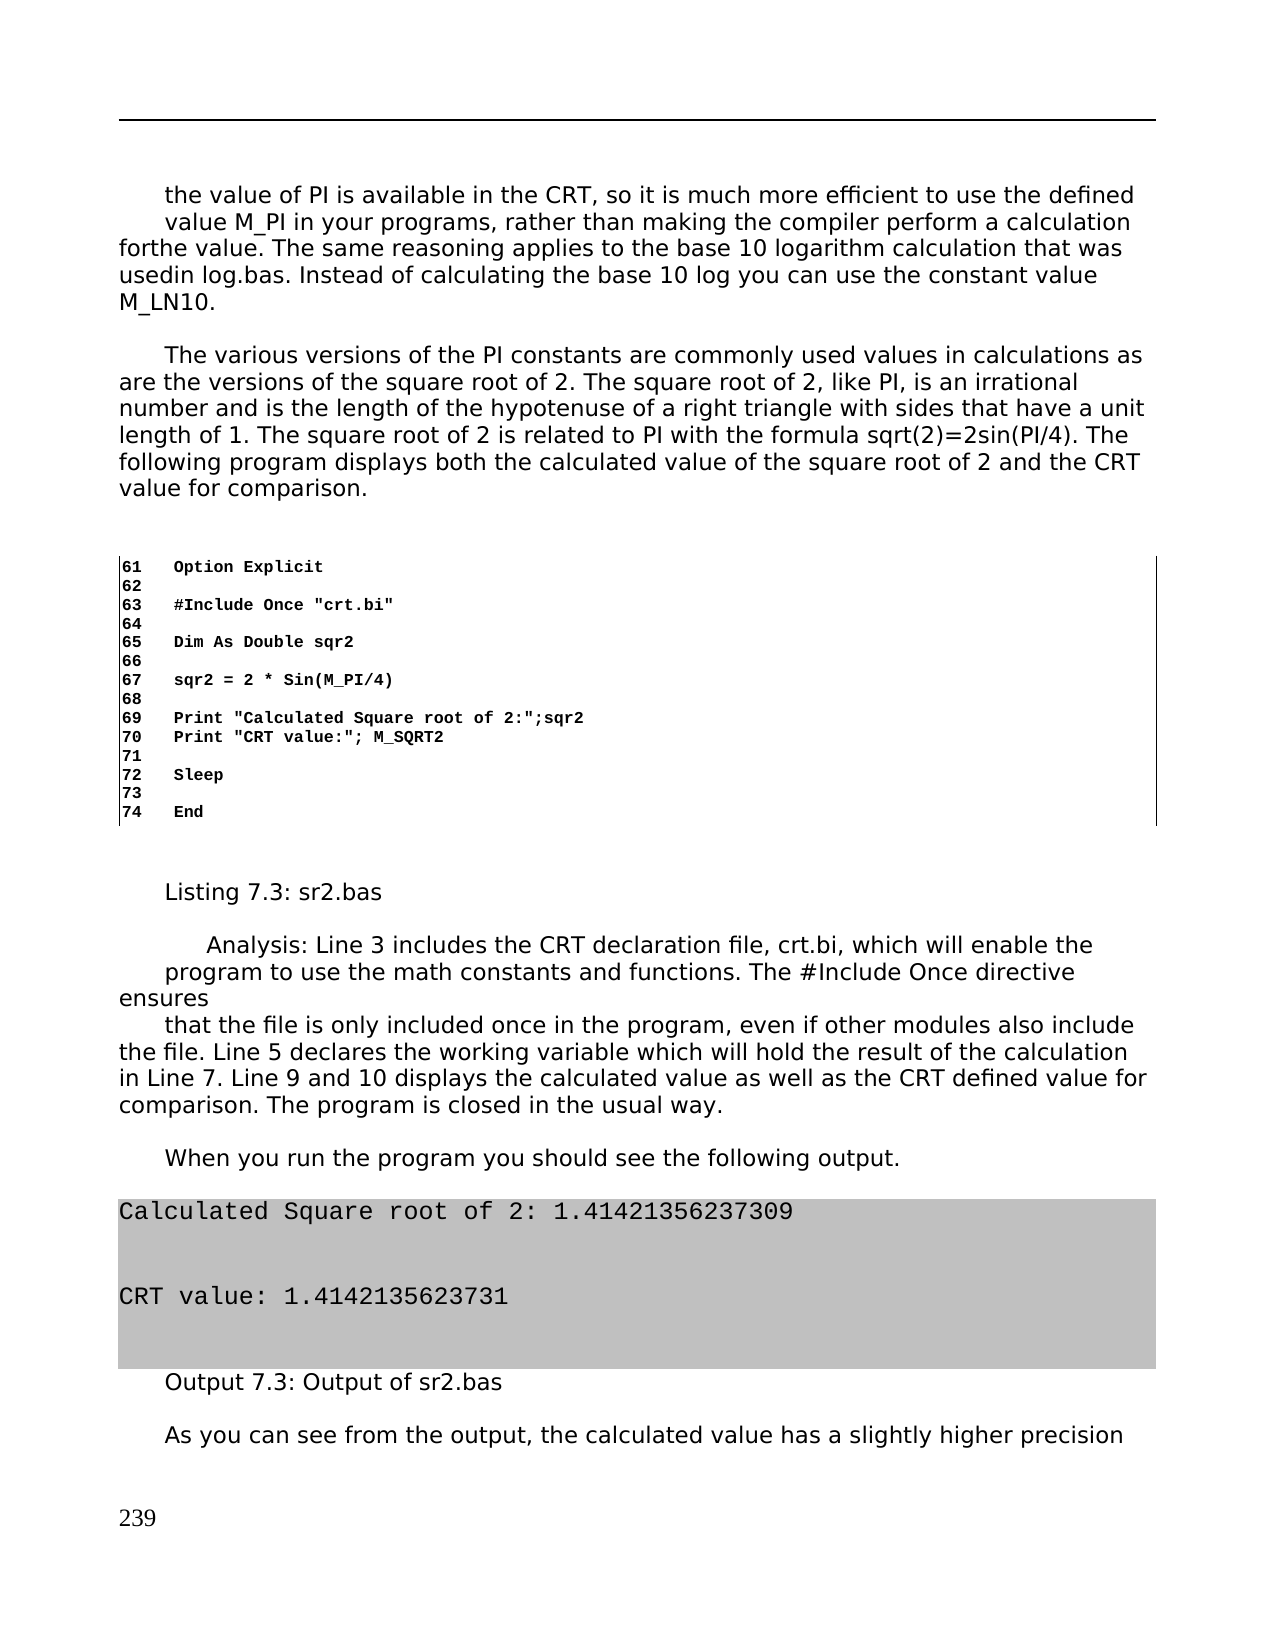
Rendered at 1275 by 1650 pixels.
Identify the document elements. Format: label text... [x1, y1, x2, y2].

text Calculated Square root of 2: 1.41421356237309 [118, 1199, 1156, 1227]
list sqr2 = 2 * Sin(M_PI/4) [120, 672, 1156, 691]
text Output 7.3: Output of sr2.bas [118, 1369, 1156, 1396]
list Sleep [120, 766, 1156, 785]
text The various versions of the PI constants are commonly used values in calculations as are the versions of the square root of 2. The square root of 2, like PI, is an irrational number and is the length of the hypotenuse of a right triangle with sides that have a unit length of 1. The square root of 2 is related to PI with the formula sqrt(2)=2sin(PI/4). The following program displays both the calculated value of the square root of 2 and the CRT value for comparison. [118, 342, 1156, 502]
text When you run the program you should see the following output. [118, 1146, 1156, 1172]
list #Include Once "crt.bi" [120, 596, 1156, 615]
list Print "CRT value:"; M_SQRT2 [120, 728, 1156, 747]
list Dim As Double sqr2 [120, 634, 1156, 653]
text Listing 7.3: sr2.bas [118, 879, 1156, 906]
text program to use the math constants and functions. The #Include Once directive ensures [118, 959, 1156, 1012]
text that the file is only included once in the program, even if other modules also include the file. Line 5 declares the working variable which will hold the result of the calculation in Line 7. Line 9 and 10 displays the calculated value as well as the CRT defined value for comparison. The program is closed in the usual way. [118, 1012, 1156, 1119]
text the value of PI is available in the CRT, so it is much more efficient to use the defined [118, 182, 1156, 209]
text As you can see from the output, the calculated value has a slightly higher precision [118, 1422, 1156, 1449]
text CRT value: 1.4142135623731 [118, 1284, 1156, 1312]
list Print "Calculated Square root of 2:";sqr2 [120, 709, 1156, 728]
list End [120, 804, 1156, 826]
text Analysis: Line 3 includes the CRT declaration file, crt.bi, which will enable the [118, 932, 1156, 959]
list Option Explicit [120, 556, 1156, 577]
text value M_PI in your programs, rather than making the compiler perform a calculation forthe value. The same reasoning applies to the base 10 logarithm calculation that was usedin log.bas. Instead of calculating the base 10 log you can use the constant value M_LN10. [118, 209, 1156, 316]
